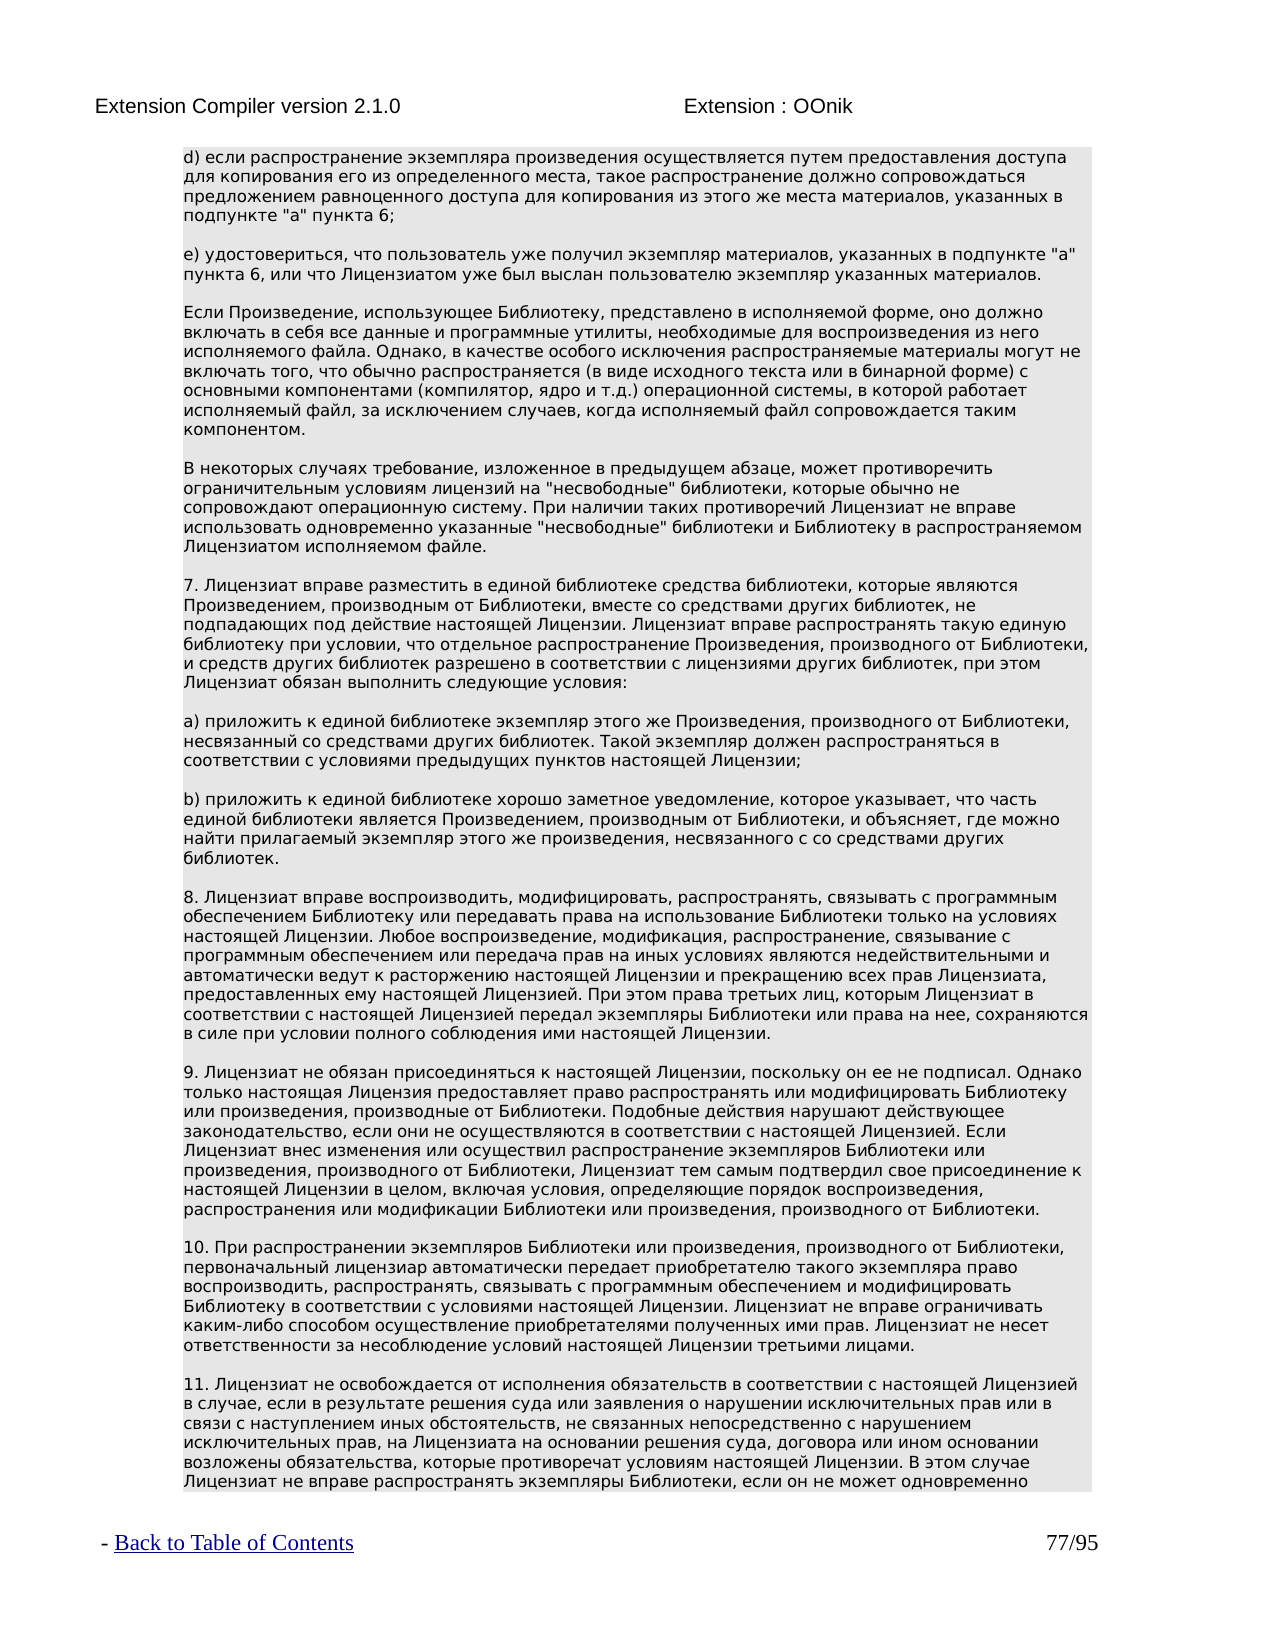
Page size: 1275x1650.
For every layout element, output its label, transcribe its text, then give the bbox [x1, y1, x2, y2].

text В некоторых случаях требование, изложенное в предыдущем абзаце, может противоречить ограничительным условиям лицензий на "неcвободные" библиотеки, которые обычно не сопровождают операционную систему. При наличии таких противоречий Лицензиат не вправе использовать одновременно указанные "несвободные" библиотеки и Библиотеку в распространяемом Лицензиатом исполняемом файле. [183, 459, 1092, 557]
text 9. Лицензиат не обязан присоединяться к настоящей Лицензии, поскольку он ее не подписал. Однако только настоящая Лицензия предоставляет право распространять или модифицировать Библиотеку или произведения, производные от Библиотеки. Подобные действия нарушают действующее законодательство, если они не осуществляются в соответствии с настоящей Лицензией. Если Лицензиат внес изменения или осуществил распространение экземпляров Библиотеки или произведения, производного от Библиотеки, Лицензиат тем самым подтвердил свое присоединение к настоящей Лицензии в целом, включая условия, определяющие порядок воспроизведения, распространения или модификации Библиотеки или произведения, производного от Библиотеки. [183, 1063, 1092, 1219]
text 7. Лицензиат вправе разместить в единой библиотеке средства библиотеки, которые являются Произведением, производным от Библиотеки, вместе со средствами других библиотек, не подпадающих под действие настоящей Лицензии. Лицензиат вправе распространять такую единую библиотеку при условии, что отдельное распространение Произведения, производного от Библиотеки, и средств других библиотек разрешено в соответствии с лицензиями других библиотек, при этом Лицензиат обязан выполнить следующие условия: [183, 576, 1092, 693]
text e) удостовериться, что пользователь уже получил экземпляр материалов, указанных в подпункте "а" пункта 6, или что Лицензиатом уже был выслан пользователю экземпляр указанных материалов. [183, 245, 1092, 284]
text а) приложить к единой библиотеке экземпляр этого же Произведения, производного от Библиотеки, несвязанный со средствами других библиотек. Такой экземпляр должен распространяться в соответствии с условиями предыдущих пунктов настоящей Лицензии; [183, 712, 1092, 771]
text d) если распространение экземпляра произведения осуществляется путем предоставления доступа для копирования его из определенного места, такое распространение должно сопровождаться предложением равноценного доступа для копирования из этого же места материалов, указанных в подпункте "а" пункта 6; [183, 147, 1092, 225]
text 8. Лицензиат вправе воспроизводить, модифицировать, распространять, связывать с программным обеспечением Библиотеку или передавать права на использование Библиотеки только на условиях настоящей Лицензии. Любое воспроизведение, модификация, распространение, связывание с программным обеспечением или передача прав на иных условиях являются недействительными и автоматически ведут к расторжению настоящей Лицензии и прекращению всех прав Лицензиата, предоставленных ему настоящей Лицензией. При этом права третьих лиц, которым Лицензиат в соответствии с настоящей Лицензией передал экземпляры Библиотеки или права на нее, сохраняются в силе при условии полного соблюдения ими настоящей Лицензии. [183, 888, 1092, 1043]
text b) приложить к единой библиотеке хорошо заметное уведомление, которое указывает, что часть единой библиотеки является Произведением, производным от Библиотеки, и объясняет, где можно найти прилагаемый экземпляр этого же произведения, несвязанного с со средствами других библиотек. [183, 790, 1092, 868]
text 11. Лицензиат не освобождается от исполнения обязательств в соответствии с настоящей Лицензией в случае, если в результате решения суда или заявления о нарушении исключительных прав или в связи с наступлением иных обстоятельств, не связанных непосредственно с нарушением исключительных прав, на Лицензиата на основании решения суда, договора или ином основании возложены обязательства, которые противоречат условиям настоящей Лицензии. В этом случае Лицензиат не вправе распространять экземпляры Библиотеки, если он не может одновременно [183, 1375, 1092, 1492]
text 10. При распространении экземпляров Библиотеки или произведения, производного от Библиотеки, первоначальный лицензиар автоматически передает приобретателю такого экземпляра право воспроизводить, распространять, связывать с программным обеспечением и модифицировать Библиотеку в соответствии с условиями настоящей Лицензии. Лицензиат не вправе ограничивать каким-либо способом осуществление приобретателями полученных ими прав. Лицензиат не несет ответственности за несоблюдение условий настоящей Лицензии третьими лицами. [183, 1238, 1092, 1355]
text Если Произведение, использующее Библиотеку, представлено в исполняемой форме, оно должно включать в себя все данные и программные утилиты, необходимые для воспроизведения из него исполняемого файла. Однако, в качестве особого исключения распространяемые материалы могут не включать того, что обычно распространяется (в виде исходного текста или в бинарной форме) с основными компонентами (компилятор, ядро и т.д.) операционной системы, в которой работает исполняемый файл, за исключением случаев, когда исполняемый файл сопровождается таким компонентом. [183, 303, 1092, 440]
